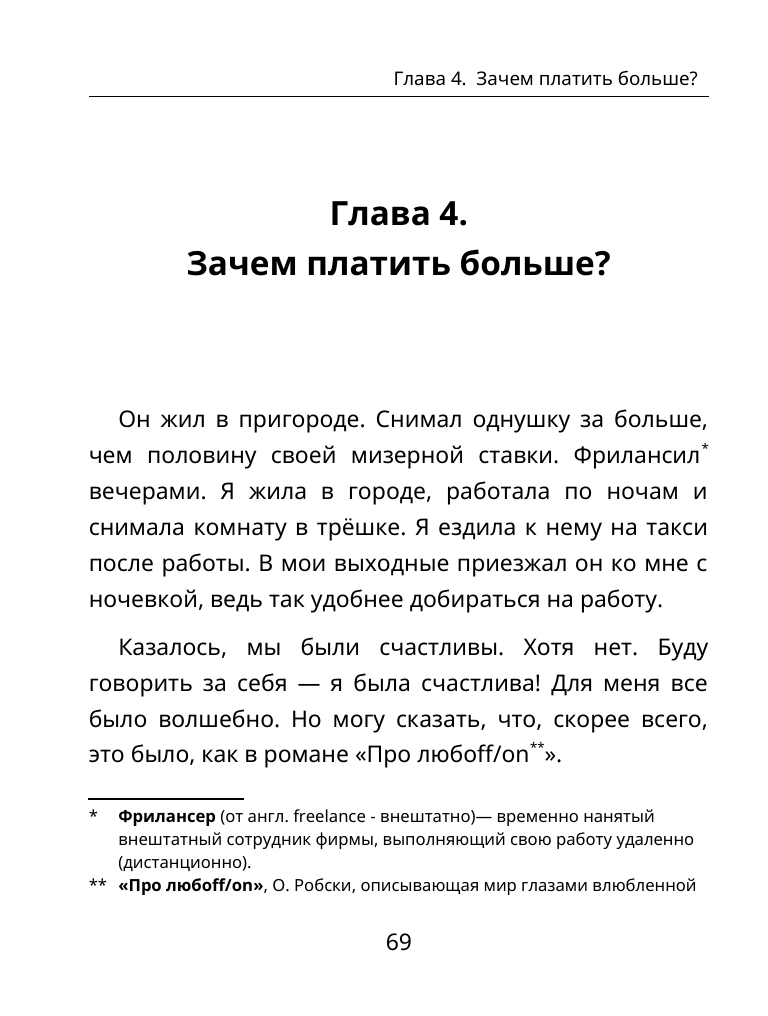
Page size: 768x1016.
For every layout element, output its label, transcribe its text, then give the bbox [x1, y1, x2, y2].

text Казалось, мы были счастливы. Хотя нет. Буду говорить за себя — я была счастлива! Для меня все было волшебно. Но могу сказать, что, скорее всего, это было, как в романе «Про любоff/on». [88, 631, 709, 770]
text Фрилансер (от англ. freelance - внештатно)— временно нанятый внештатный сотрудник фирмы, выполняющий свою работу удаленно (дистанционно). [88, 805, 709, 873]
text «Про любoff/on», О. Робски, описывающая мир глазами влюбленной [88, 873, 709, 896]
text Он жил в пригороде. Снимал однушку за больше, чем половину своей мизерной ставки. Фрилансил вечерами. Я жила в городе, работала по ночам и снимала комнату в трёшке. Я ездила к нему на такси после работы. В мои выходные приезжал он ко мне с ночевкой, ведь так удобнее добираться на работу. [88, 403, 709, 614]
subtitle Глава 4. Зачем платить больше? [88, 185, 709, 285]
